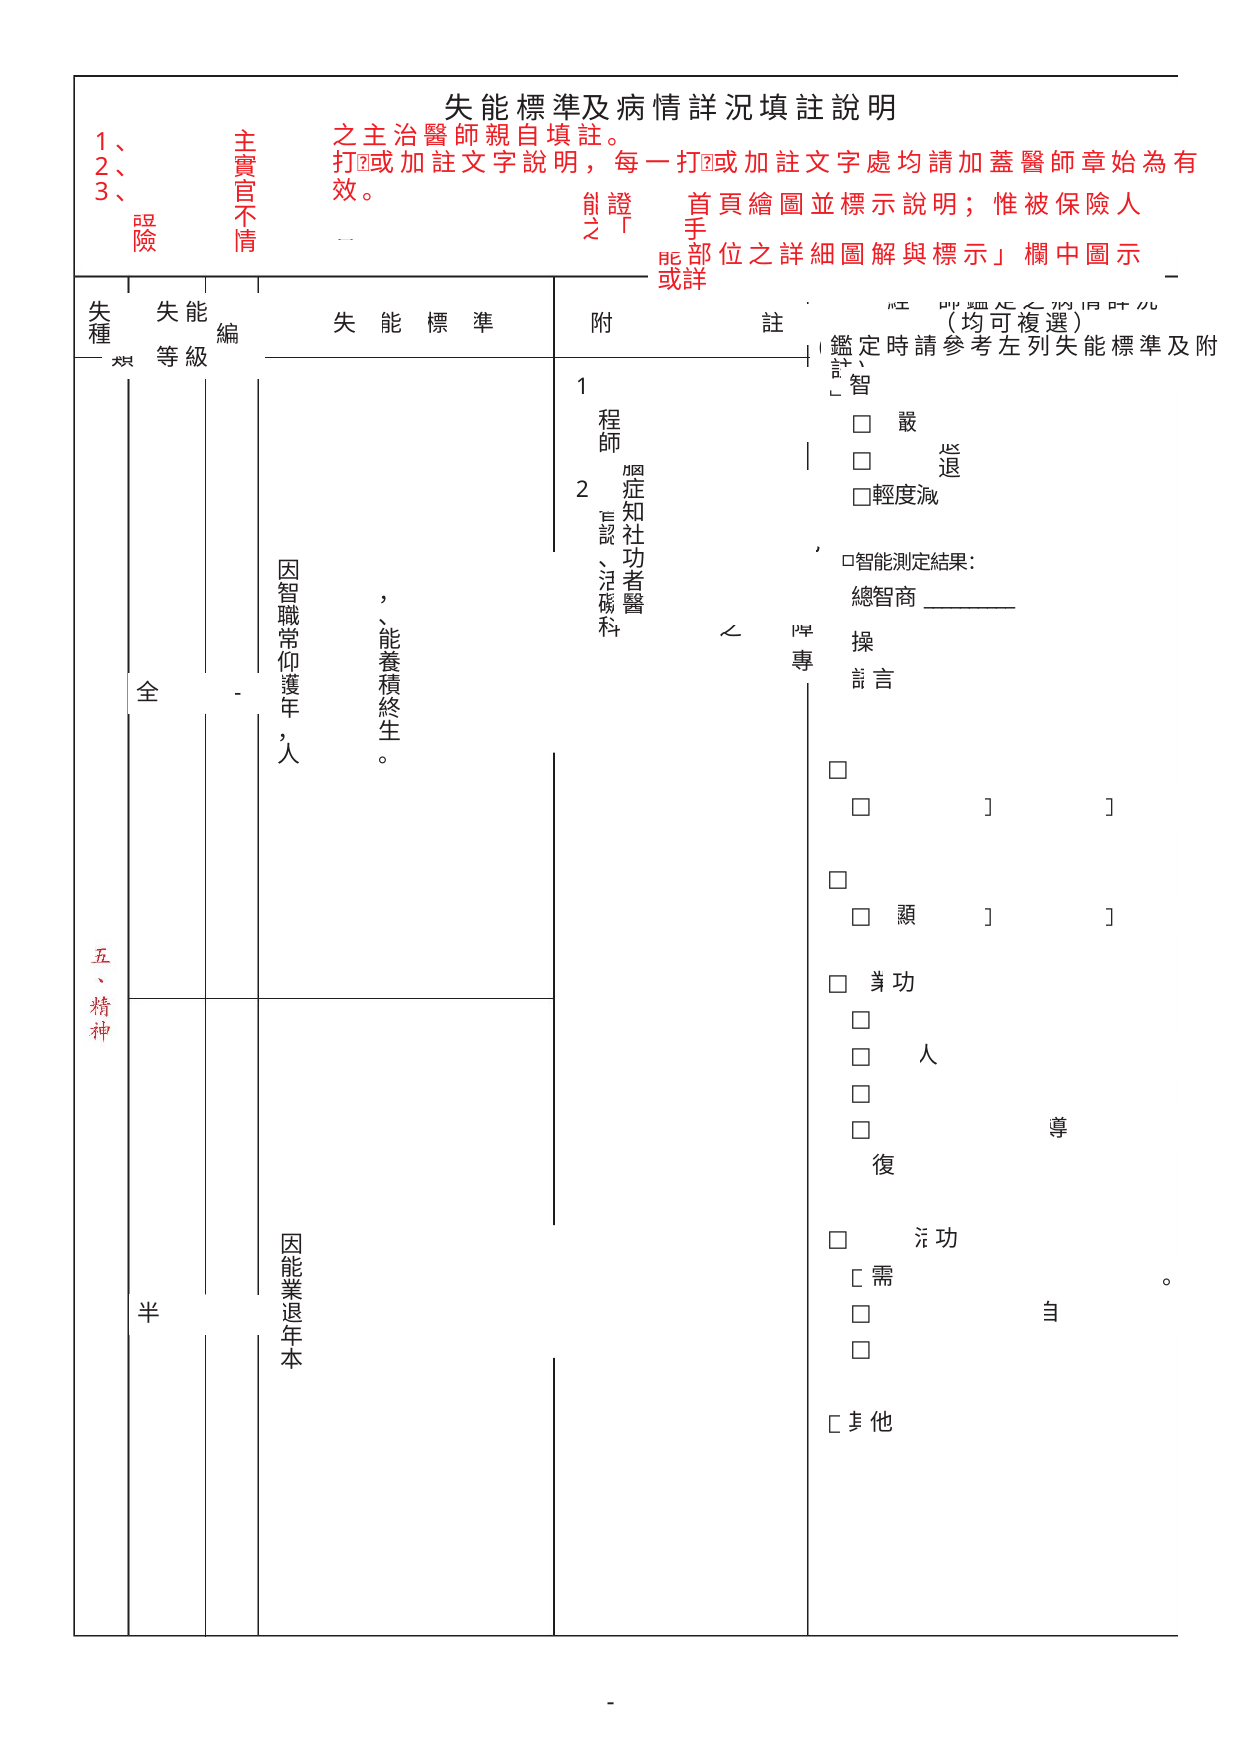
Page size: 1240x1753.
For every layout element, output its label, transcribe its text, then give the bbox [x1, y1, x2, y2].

text 無 [1141, 905, 1154, 928]
text 出 [410, 218, 427, 243]
text 社 [404, 1280, 420, 1303]
text 能 [280, 1257, 319, 1280]
text 維 [454, 1326, 471, 1349]
text 能 [672, 548, 687, 571]
text ， [351, 675, 367, 698]
text 能 [696, 502, 711, 525]
text 生 [817, 571, 1038, 594]
text 科 [791, 410, 807, 433]
text 業 [768, 525, 784, 548]
picture [1165, 252, 1178, 281]
text 明 [660, 193, 677, 218]
text 護 [282, 675, 317, 698]
text 號 [265, 313, 279, 336]
text 知 [623, 502, 663, 525]
text 密 [502, 652, 519, 675]
text - [671, 1690, 676, 1715]
text 賴 [527, 721, 544, 744]
text 能 [984, 1228, 997, 1251]
text 照 [1107, 1302, 1119, 1325]
text 定 [720, 594, 736, 617]
text 退 [1163, 795, 1176, 818]
text 理 [963, 1338, 976, 1361]
text 示 [985, 1045, 998, 1068]
text 退 [792, 502, 808, 525]
text 指 [963, 1045, 976, 1068]
text 依 [502, 721, 519, 744]
text 神 [477, 675, 493, 698]
text 能 失 能 [136, 302, 256, 324]
text ： [962, 758, 975, 781]
text 以 [328, 1326, 345, 1349]
text 減 [964, 412, 977, 435]
text 積 [378, 675, 418, 698]
text 礙 [598, 594, 614, 617]
text 以 [920, 1338, 933, 1361]
text 監 [553, 652, 569, 675]
text 能 [382, 313, 419, 336]
text □ [851, 412, 890, 435]
text 功 [919, 868, 932, 891]
text 持 [479, 1326, 496, 1349]
text 減 [792, 376, 808, 399]
text 障 [376, 560, 393, 583]
text 科 [598, 617, 639, 639]
text 功 [351, 606, 367, 629]
text 日 [553, 606, 569, 629]
text 、 [720, 502, 736, 525]
text 社 [427, 606, 443, 629]
text 退 [1163, 905, 1176, 928]
text 。 [964, 1155, 977, 1178]
text 全 [553, 629, 569, 652]
text 且 [326, 721, 342, 744]
text 自 [1044, 1302, 1077, 1325]
text 嚴 [527, 560, 544, 583]
text 仰 [961, 1266, 973, 1289]
text 作 [1051, 1082, 1063, 1105]
text 功 [696, 525, 711, 548]
text 功 [479, 1257, 496, 1280]
text 類 等 級 [111, 347, 256, 370]
text 作 [1138, 1045, 1151, 1068]
text 顯 [920, 795, 933, 818]
text 減 [768, 502, 784, 525]
text 知 [454, 1257, 471, 1280]
text □ [850, 1008, 889, 1031]
text 創 [744, 479, 759, 502]
text 能 [1007, 1008, 1020, 1031]
text 、 [720, 456, 736, 479]
text 交 [672, 525, 687, 548]
text 養 [1044, 1266, 1056, 1289]
text 於 [535, 214, 552, 218]
text - [235, 682, 262, 705]
text 基 [1023, 1302, 1036, 1325]
text 或 [792, 479, 808, 502]
text 。 [1051, 1008, 1063, 1031]
text 他 [553, 721, 569, 744]
text 以 [326, 698, 342, 721]
text 情 [235, 230, 277, 255]
text ： [962, 972, 975, 995]
text 自 [328, 1349, 345, 1372]
text 工 [477, 698, 493, 721]
text 知 [477, 583, 493, 606]
text 作 [985, 1008, 998, 1031]
text 除 [210, 180, 227, 205]
text 能 [527, 698, 544, 721]
text □ [850, 1045, 889, 1068]
text 鑑 [647, 433, 663, 456]
text 於 [535, 218, 552, 243]
text 礙 [696, 376, 711, 399]
text 失 [817, 479, 832, 502]
text 智 [598, 511, 614, 525]
text □ [1107, 795, 1132, 818]
text 或 [1029, 1118, 1042, 1141]
text 經 [887, 302, 927, 313]
text 功 [454, 1280, 471, 1303]
text ， [277, 721, 317, 744]
text 2 、 [94, 155, 152, 180]
text 力 [1029, 1008, 1042, 1031]
text 得 [720, 571, 736, 594]
text 2 [576, 479, 604, 502]
text 賴 [982, 1266, 994, 1289]
text 之 [210, 230, 227, 255]
text 能 □智能測定結果： [817, 548, 1038, 571]
text 。 [378, 744, 418, 767]
text 賴 [326, 652, 342, 675]
text （ 均 可 複 選 ） [933, 313, 1221, 336]
text 能 [326, 583, 342, 606]
text 失 [185, 682, 201, 705]
text 表 [185, 130, 202, 155]
text 便 [1007, 1082, 1020, 1105]
text 化 [1085, 905, 1098, 928]
text 者 [623, 571, 663, 594]
text 精 [625, 376, 639, 399]
text 事 [963, 1082, 976, 1105]
text 化 [963, 905, 976, 928]
text 同 [285, 205, 302, 230]
text 日 [768, 548, 784, 571]
text 險 [132, 230, 177, 255]
text 疾 [672, 456, 687, 479]
text 僅 [898, 1302, 910, 1325]
text 明 [984, 1412, 997, 1435]
text 以 [1051, 1045, 1063, 1068]
text 日 [351, 721, 367, 744]
text 商 [943, 632, 956, 655]
text 治 [920, 1118, 933, 1141]
text 重 [553, 560, 569, 583]
text 常 [792, 548, 808, 571]
text 嚴 [505, 1234, 521, 1257]
text 能 [527, 583, 544, 606]
text 本 [560, 214, 573, 218]
text 人 [277, 744, 317, 767]
text 退 [942, 905, 954, 928]
text □ [850, 1302, 889, 1325]
text 減 [351, 583, 367, 606]
text 輕 [1019, 905, 1032, 928]
text 度 [1041, 905, 1054, 928]
text 。 [768, 617, 784, 639]
text 礙 [401, 560, 418, 583]
text 障 [360, 214, 377, 218]
text 因 [277, 560, 317, 583]
text 可 [898, 1338, 911, 1361]
text 身 [920, 1008, 933, 1031]
text 如 [185, 205, 202, 230]
text 治 [502, 675, 519, 698]
text 業 [326, 606, 342, 629]
text □ [985, 910, 989, 925]
text 活 [351, 629, 367, 652]
text 自 [942, 1338, 954, 1361]
text 能 [582, 193, 598, 218]
text 言 [872, 669, 912, 692]
text 無 [452, 698, 468, 721]
text 商 [943, 669, 956, 692]
text 全 [136, 682, 176, 705]
text □ [985, 905, 1011, 928]
text 。 [1163, 1266, 1202, 1289]
text 請 [460, 214, 477, 218]
text 。 [285, 230, 302, 255]
text 「 [607, 218, 652, 243]
text 1 [576, 376, 604, 399]
text ， [379, 1257, 395, 1280]
text 重 [943, 412, 956, 435]
text 醫 [623, 594, 663, 617]
text 積 [404, 1303, 420, 1326]
text □ [851, 449, 890, 472]
text 顯 [555, 1280, 572, 1303]
text 極 [427, 675, 443, 698]
text 經 [898, 1045, 911, 1068]
text ， [379, 1326, 395, 1349]
text 認 [452, 583, 468, 606]
text 極 [429, 1303, 446, 1326]
text 社 [875, 868, 888, 891]
text 、 [378, 606, 418, 629]
text 請 [160, 155, 177, 180]
text 神 [353, 1234, 370, 1257]
text 由 [696, 410, 711, 433]
text 失 [186, 1303, 202, 1326]
text 健 [1007, 1118, 1020, 1141]
text 退 [1063, 905, 1076, 928]
text 持 [961, 1302, 973, 1325]
text 治 [505, 1303, 521, 1326]
text 能 [941, 868, 953, 891]
text 精 [720, 410, 736, 433]
text 之 [696, 433, 711, 456]
text 凡 [160, 180, 177, 205]
text 能 [429, 1349, 446, 1372]
text 能 [211, 1303, 227, 1326]
text 功 [672, 502, 687, 525]
text 或 [452, 652, 468, 675]
text 退 [942, 795, 954, 818]
text 活 [598, 571, 614, 594]
text 者 [479, 1349, 496, 1372]
text 可 [1029, 1045, 1042, 1068]
text 照 [326, 744, 342, 767]
text 年 [280, 1326, 319, 1349]
text ， [427, 560, 443, 583]
text 退 [353, 1257, 370, 1280]
text 神 [768, 594, 784, 617]
text 種 [88, 324, 128, 347]
text □ [850, 1266, 862, 1289]
text 障 [379, 1234, 395, 1257]
text 維 [940, 1302, 952, 1325]
text □ [827, 972, 861, 995]
text 我 [1086, 1302, 1098, 1325]
text 能 [898, 376, 911, 398]
text □ [850, 905, 889, 928]
text 能 [479, 1280, 496, 1303]
text 顧 [404, 1349, 420, 1372]
text 化 [1184, 905, 1197, 928]
text 病 [210, 155, 227, 180]
text 書 首 頁 繪 圖 並 標 示 說 明 ； 惟 被 保 險 人 之手 [685, 193, 1157, 243]
text 醫 [310, 205, 327, 230]
text 常 [530, 1326, 546, 1349]
text 完 [527, 629, 544, 652]
text ， [429, 1234, 446, 1257]
text 交 [897, 868, 910, 891]
text 、 [817, 513, 831, 536]
text 失 [660, 218, 677, 243]
text 作 [899, 632, 912, 655]
text 能 部 位 之 詳 細 圖 解 與 標 示 」 欄 中 圖 示 或詳 [657, 243, 1157, 293]
text 顧 [351, 744, 367, 767]
text 退 [1063, 795, 1076, 818]
text □ [850, 1118, 889, 1141]
text 得 [510, 218, 527, 243]
text 極 [502, 560, 519, 583]
text 可 [920, 1082, 933, 1105]
text 致 [696, 479, 711, 502]
text 醫 [460, 218, 477, 243]
text ， [435, 214, 452, 218]
text 人 [1023, 1266, 1036, 1289]
text ， [378, 583, 418, 606]
text 導 [1051, 1118, 1085, 1141]
text 人 [185, 230, 202, 255]
text 或 [1086, 1266, 1098, 1289]
text 嚴 [899, 449, 912, 472]
text 醫 [815, 410, 831, 433]
text ： [1006, 1412, 1019, 1435]
text 交 [452, 606, 468, 629]
text 。 [505, 1349, 521, 1372]
text 認 [598, 525, 614, 548]
text 兩 [553, 675, 569, 698]
text 智 [744, 376, 759, 399]
text 知 [897, 758, 910, 781]
text 明 [898, 795, 911, 818]
text 工 [1029, 1082, 1042, 1105]
text 4 [658, 1685, 662, 1718]
text 醫 師 鑑 定 之 病 情 詳 況 [936, 290, 1221, 313]
text 監 [1149, 1266, 1154, 1289]
text 度 [647, 410, 663, 433]
text 不 [235, 205, 277, 230]
text 5 [236, 1304, 252, 1327]
text 經 [898, 1118, 911, 1141]
text 院 [335, 214, 352, 230]
text 、 [744, 548, 759, 571]
text 。 [985, 1338, 998, 1361]
text 肢 [310, 180, 323, 205]
text 退 [427, 629, 443, 652]
text 能 [919, 1302, 931, 1325]
text 上 [351, 698, 367, 721]
text 功 [623, 548, 663, 571]
text 能 [744, 502, 759, 525]
text 化 [1184, 795, 1197, 818]
text 常 [897, 1228, 905, 1251]
text 所 [672, 479, 687, 502]
text 標 [428, 313, 465, 336]
text 須 [672, 410, 687, 433]
text 療 [530, 1303, 546, 1326]
text □ [850, 1082, 889, 1105]
text 後 [1094, 1118, 1107, 1141]
text 他 [870, 1412, 910, 1435]
text 力 [454, 1349, 471, 1372]
text 化 [963, 795, 976, 818]
text 失 能 標 準及 病 情 詳 況 填 註 說 明 [444, 96, 1222, 125]
text 失 [88, 302, 128, 324]
text ， [672, 571, 687, 594]
text 輕 [1019, 795, 1032, 818]
text 經 [379, 1303, 395, 1326]
text 養 [378, 652, 418, 675]
text 生 [326, 629, 342, 652]
text 度 [1041, 795, 1054, 818]
text 日 [505, 1326, 521, 1349]
text 能 [210, 682, 226, 705]
text 化 [1085, 795, 1098, 818]
text 精 [454, 1303, 471, 1326]
text 亦 [696, 571, 711, 594]
text 智 [849, 376, 889, 398]
text 功 [792, 525, 808, 548]
text 精 [328, 1234, 345, 1257]
text 退 [938, 458, 977, 481]
text 療 [527, 675, 544, 698]
text 輕 [985, 1082, 998, 1105]
text □ [850, 1338, 889, 1361]
text 礙 [404, 1234, 420, 1257]
picture [73, 75, 1178, 1637]
text 精 [768, 571, 784, 594]
text 師 [672, 594, 687, 617]
text - [606, 1690, 639, 1715]
text □ [827, 1412, 840, 1435]
text 況 [285, 155, 302, 180]
text 1 、 [94, 130, 152, 155]
text 認 [429, 1257, 446, 1280]
text 職 [277, 606, 317, 629]
text 功 [328, 1280, 345, 1303]
text 專 [767, 410, 782, 433]
text 常 [277, 629, 317, 652]
text 活 [427, 721, 443, 744]
text 智 [555, 1234, 572, 1257]
text 被 [1165, 218, 1177, 243]
text 護 [1065, 1266, 1077, 1289]
text 上 [353, 1326, 370, 1349]
text 將 [185, 155, 202, 180]
text 智 [921, 669, 934, 692]
text 失 [334, 313, 373, 336]
text 交 [429, 1280, 446, 1303]
text 準 [474, 313, 511, 336]
text 之 [719, 617, 759, 639]
text 症 [623, 479, 663, 502]
text 及 [720, 376, 736, 399]
text 切 [185, 180, 202, 205]
text 我 [353, 1349, 370, 1372]
text 減 [328, 1257, 345, 1280]
text 總智商 __________ [851, 594, 1038, 608]
text 障 [672, 376, 687, 399]
text 化 [452, 629, 468, 652]
text 切 [527, 652, 544, 675]
text 日 [875, 1228, 888, 1251]
text 重 [530, 1234, 546, 1257]
text 智 [277, 583, 317, 606]
text 僅 [404, 1326, 420, 1349]
text 之 主 治 醫 師 親 自 填 註 。 [332, 125, 1222, 150]
text 需 [871, 1266, 910, 1289]
text 。 [720, 433, 736, 456]
text 業 [280, 1280, 291, 1297]
text 能 [941, 758, 953, 781]
text 神 [744, 410, 758, 433]
text □ [827, 868, 866, 891]
text 工 [1116, 1045, 1129, 1068]
text 鑑 [696, 594, 711, 617]
text 退 [986, 412, 999, 435]
text 智 [720, 479, 736, 502]
text 證 [132, 205, 177, 230]
text 治 [285, 130, 302, 155]
text 顧 [1128, 1302, 1140, 1325]
text 作 [943, 1155, 956, 1178]
text 可 [1159, 1118, 1172, 1141]
text 力 [1169, 1302, 1181, 1325]
text 編 [216, 324, 256, 347]
text 障 [792, 617, 831, 639]
text 語 [851, 669, 864, 692]
text 必 [510, 214, 527, 218]
text ： [962, 868, 975, 891]
text 退 [283, 1303, 319, 1326]
text 、 [379, 1280, 395, 1303]
text 且 [404, 1257, 420, 1280]
text 事 [1094, 1045, 1107, 1068]
text □ [985, 795, 1011, 818]
text 退 [938, 435, 977, 458]
text 補 [919, 1412, 932, 1435]
text 業 [283, 1280, 319, 1303]
text 定 [672, 433, 687, 456]
text 仍 [898, 1082, 911, 1105]
text 能 [768, 376, 784, 399]
text 化 [720, 548, 736, 571]
text 傷 [768, 479, 784, 502]
text 之 [582, 218, 598, 243]
text 無 [1141, 795, 1154, 818]
text 身 [427, 698, 443, 721]
text 能 [378, 629, 418, 652]
text 作 [502, 698, 519, 721]
text ， [385, 218, 402, 243]
text 病 [696, 456, 711, 479]
text 功 [919, 758, 932, 781]
text 全 [477, 721, 493, 744]
text 致 [744, 571, 759, 594]
text 官 [235, 180, 277, 205]
text 需 [477, 652, 493, 675]
text 呈 [452, 560, 468, 583]
text 者 [410, 214, 427, 218]
text 需 [502, 629, 519, 652]
text 職 [744, 525, 759, 548]
text 證 [607, 193, 652, 218]
text 本 [160, 130, 177, 155]
text 重 [921, 449, 929, 472]
text 。 [1190, 1302, 1202, 1325]
text ， [477, 629, 493, 652]
text 能 [353, 1280, 370, 1303]
text 仰 [277, 652, 317, 675]
text 活 [914, 1228, 927, 1251]
text 復 [985, 1118, 998, 1141]
text 專 [791, 651, 831, 674]
text 程 [598, 410, 638, 433]
text 功 [936, 1228, 975, 1251]
text 主 [235, 130, 277, 155]
text 由 [744, 594, 759, 617]
text 常 [1003, 1302, 1014, 1325]
text 功 [892, 972, 932, 995]
text 社 [623, 525, 663, 548]
text 或 [963, 1118, 976, 1141]
text □ [827, 758, 866, 781]
text 明 [530, 1280, 546, 1303]
text 與 [1165, 193, 1177, 218]
text 生 [378, 721, 418, 744]
text 3 、 [94, 180, 152, 205]
text □ [1107, 905, 1132, 928]
text 神 [792, 571, 808, 594]
text 有 [505, 1280, 521, 1303]
text 終 [378, 698, 418, 721]
text 能 [941, 972, 953, 995]
text ： [1006, 1228, 1019, 1251]
text 退 [696, 548, 711, 571]
text 礙 [385, 214, 402, 218]
text 職 [555, 1257, 572, 1280]
text 精 [452, 675, 468, 698]
text 者 [332, 218, 377, 243]
text 神 [648, 376, 663, 399]
text 註 [762, 313, 801, 336]
text 神 [479, 1303, 496, 1326]
text 、 [530, 1257, 546, 1280]
text ， [1116, 1118, 1129, 1141]
text □ [827, 1228, 866, 1251]
text 能 [502, 606, 519, 629]
text 能 [720, 525, 736, 548]
text □ [985, 800, 989, 815]
text 終 [898, 1008, 911, 1031]
text 首 [560, 218, 573, 243]
text 他 [1003, 1266, 1014, 1289]
text 、 [527, 606, 544, 629]
text 無 [942, 1008, 954, 1031]
text 復 [873, 1155, 912, 1178]
text 。 [1072, 1082, 1085, 1105]
text 呈 [454, 1234, 471, 1257]
text ： [920, 376, 933, 398]
text 顯 [898, 905, 933, 928]
text 完 [919, 1266, 931, 1289]
text 業 [870, 972, 883, 995]
text 或 [285, 180, 302, 205]
text 保 [1185, 218, 1202, 243]
text 工 [921, 1155, 934, 1178]
text 神 [351, 560, 367, 583]
text 化 [328, 1303, 345, 1326]
text 出 [1185, 193, 1202, 218]
text 力 [553, 698, 569, 721]
text 恢 [1181, 1118, 1194, 1141]
text 其 [848, 1412, 861, 1435]
text 功 [502, 583, 519, 606]
text 分 [210, 205, 227, 230]
picture [1094, 1077, 1178, 1110]
text 嚴 [899, 412, 934, 435]
text 於 [310, 155, 323, 180]
text 半 [137, 1303, 177, 1326]
text 能 [1149, 1302, 1161, 1325]
text 功 [477, 606, 493, 629]
text 年 [277, 698, 317, 721]
text 日 [982, 1302, 994, 1325]
text 能 [505, 1257, 521, 1280]
text 務 [485, 214, 502, 218]
text 腦 [623, 456, 663, 479]
text 從 [1072, 1045, 1085, 1068]
text 附 [590, 313, 629, 336]
text 現 [477, 560, 493, 583]
text ， [353, 1303, 370, 1326]
text 切 [1128, 1266, 1140, 1289]
text 護 [427, 652, 443, 675]
text 操 [851, 632, 890, 655]
text 經 [792, 594, 808, 617]
text 人 [920, 1045, 954, 1068]
text 打或 加 註 文 字 說 明 ， 每 一 打或 加 註 文 字 處 均 請 加 蓋 醫 師 章 始 為 有 效 。 [332, 150, 1222, 205]
text 因 [280, 1234, 319, 1257]
text 能 [429, 1326, 446, 1349]
text 本 [280, 1349, 319, 1372]
text 現 [479, 1234, 496, 1257]
text 完 [452, 721, 468, 744]
text 智 [921, 632, 934, 655]
text 師 [598, 433, 638, 456]
text 充 [941, 1412, 953, 1435]
text 他 [351, 652, 367, 675]
text 認 [875, 758, 888, 781]
text □輕度減 [851, 486, 959, 508]
text 一 [555, 1303, 572, 1326]
text 療 [942, 1118, 954, 1141]
text 、 [598, 548, 614, 571]
text 工 [963, 1008, 976, 1031]
text 。 [1159, 1045, 1172, 1068]
text ， [1007, 1045, 1020, 1068]
text 且 [427, 583, 443, 606]
text 仍 [1138, 1118, 1151, 1141]
text 醫 [310, 130, 323, 155]
text 實 [235, 155, 277, 180]
text 基 [555, 1326, 572, 1349]
text 全 [940, 1266, 952, 1289]
text 者 [326, 675, 342, 698]
text 、 [553, 583, 569, 606]
text □ [831, 391, 841, 395]
text 應 [210, 130, 227, 155]
text 證 [435, 218, 452, 243]
text 鑑 定 時 請 參 考 左 列 失 能 標 準 及 附 註 ) [830, 336, 1221, 382]
text 精 [326, 560, 342, 583]
text 院 [485, 218, 502, 243]
text □ [850, 795, 889, 818]
text 從 [942, 1082, 954, 1105]
text 說 [962, 1412, 975, 1435]
text 密 [1107, 1266, 1119, 1289]
text 照 [379, 1349, 395, 1372]
